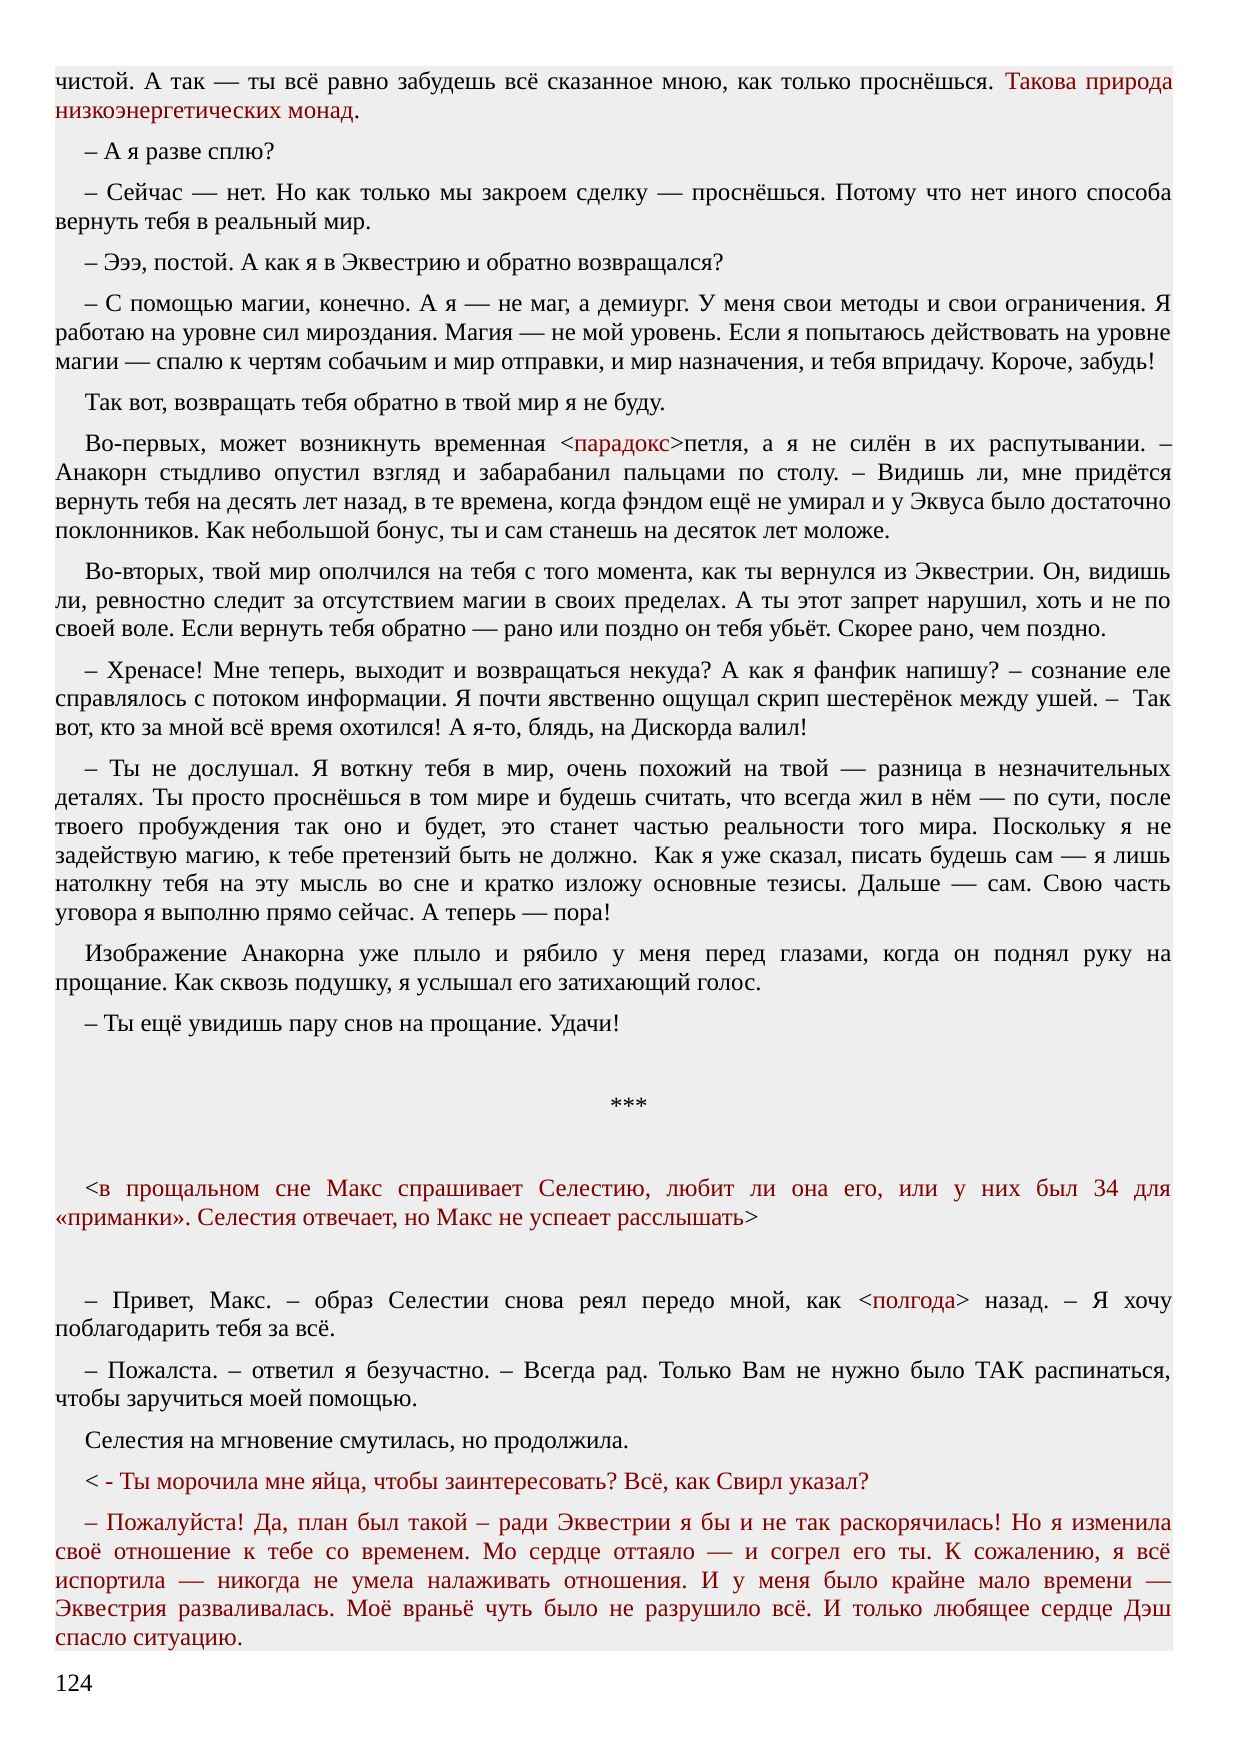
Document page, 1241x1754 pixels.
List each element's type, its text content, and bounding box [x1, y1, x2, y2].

text – А я разве сплю? [55, 136, 1173, 165]
text Изображение Анакорна уже плыло и рябило у меня перед глазами, когда он поднял руку на прощание. Как сквозь подушку, я услышал его затихающий голос. [55, 938, 1173, 996]
text – Ты ещё увидишь пару снов на прощание. Удачи! [55, 1008, 1173, 1037]
text <в прощальном сне Макс спрашивает Селестию, любит ли она его, или у них был 34 для «приманки». Селестия отвечает, но Макс не успеает расслышать> [55, 1173, 1173, 1231]
text Во-первых, может возникнуть временная <парадокс>петля, а я не силён в их распутывании. – Анакорн стыдливо опустил взгляд и забарабанил пальцами по столу. – Видишь ли, мне придётся вернуть тебя на десять лет назад, в те времена, когда фэндом ещё не умирал и у Эквуса было достаточно поклонников. Как небольшой бонус, ты и сам станешь на десяток лет моложе. [55, 428, 1173, 543]
text Во-вторых, твой мир ополчился на тебя с того момента, как ты вернулся из Эквестрии. Он, видишь ли, ревностно следит за отсутствием магии в своих пределах. А ты этот запрет нарушил, хоть и не по своей воле. Если вернуть тебя обратно — рано или поздно он тебя убьёт. Скорее рано, чем поздно. [55, 556, 1173, 642]
text – Пожалста. – ответил я безучастно. – Всегда рад. Только Вам не нужно было ТАК распинаться, чтобы заручиться моей помощью. [55, 1355, 1173, 1412]
text *** [55, 1091, 1173, 1120]
text Селестия на мгновение смутилась, но продолжила. [55, 1425, 1173, 1453]
text – Сейчас — нет. Но как только мы закроем сделку — проснёшься. Потому что нет иного способа вернуть тебя в реальный мир. [55, 177, 1173, 235]
text – Хренасе! Мне теперь, выходит и возвращаться некуда? А как я фанфик напишу? – сознание еле справлялось с потоком информации. Я почти явственно ощущал скрип шестерёнок между ушей. – Так вот, кто за мной всё время охотился! А я-то, блядь, на Дискорда валил! [55, 655, 1173, 741]
text – Эээ, постой. А как я в Эквестрию и обратно возвращался? [55, 247, 1173, 276]
text – Ты не дослушал. Я воткну тебя в мир, очень похожий на твой — разница в незначительных деталях. Ты просто проснёшься в том мире и будешь считать, что всегда жил в нём — по сути, после твоего пробуждения так оно и будет, это станет частью реальности того мира. Поскольку я не задействую магию, к тебе претензий быть не должно. Как я уже сказал, писать будешь сам — я лишь натолкну тебя на эту мысль во сне и кратко изложу основные тезисы. Дальше — сам. Свою часть уговора я выполню прямо сейчас. А теперь — пора! [55, 753, 1173, 926]
text – Пожалуйста! Да, план был такой – ради Эквестрии я бы и не так раскорячилась! Но я изменила своё отношение к тебе со временем. Мо сердце оттаяло — и согрел его ты. К сожалению, я всё испортила — никогда не умела налаживать отношения. И у меня было крайне мало времени — Эквестрия разваливалась. Моё враньё чуть было не разрушило всё. И только любящее сердце Дэш спасло ситуацию. [55, 1507, 1173, 1651]
text – Привет, Макс. – образ Селестии снова реял передо мной, как <полгода> назад. – Я хочу поблагодарить тебя за всё. [55, 1285, 1173, 1342]
text – С помощью магии, конечно. А я — не маг, а демиург. У меня свои методы и свои ограничения. Я работаю на уровне сил мироздания. Магия — не мой уровень. Если я попытаюсь действовать на уровне магии — спалю к чертям собачьим и мир отправки, и мир назначения, и тебя впридачу. Короче, забудь! [55, 288, 1173, 375]
text Так вот, возвращать тебя обратно в твой мир я не буду. [55, 387, 1173, 416]
text чистой. А так — ты всё равно забудешь всё сказанное мною, как только проснёшься. Такова природа низкоэнергетических монад. [55, 66, 1173, 123]
text < - Ты морочила мне яйца, чтобы заинтересовать? Всё, как Свирл указал? [55, 1466, 1173, 1495]
